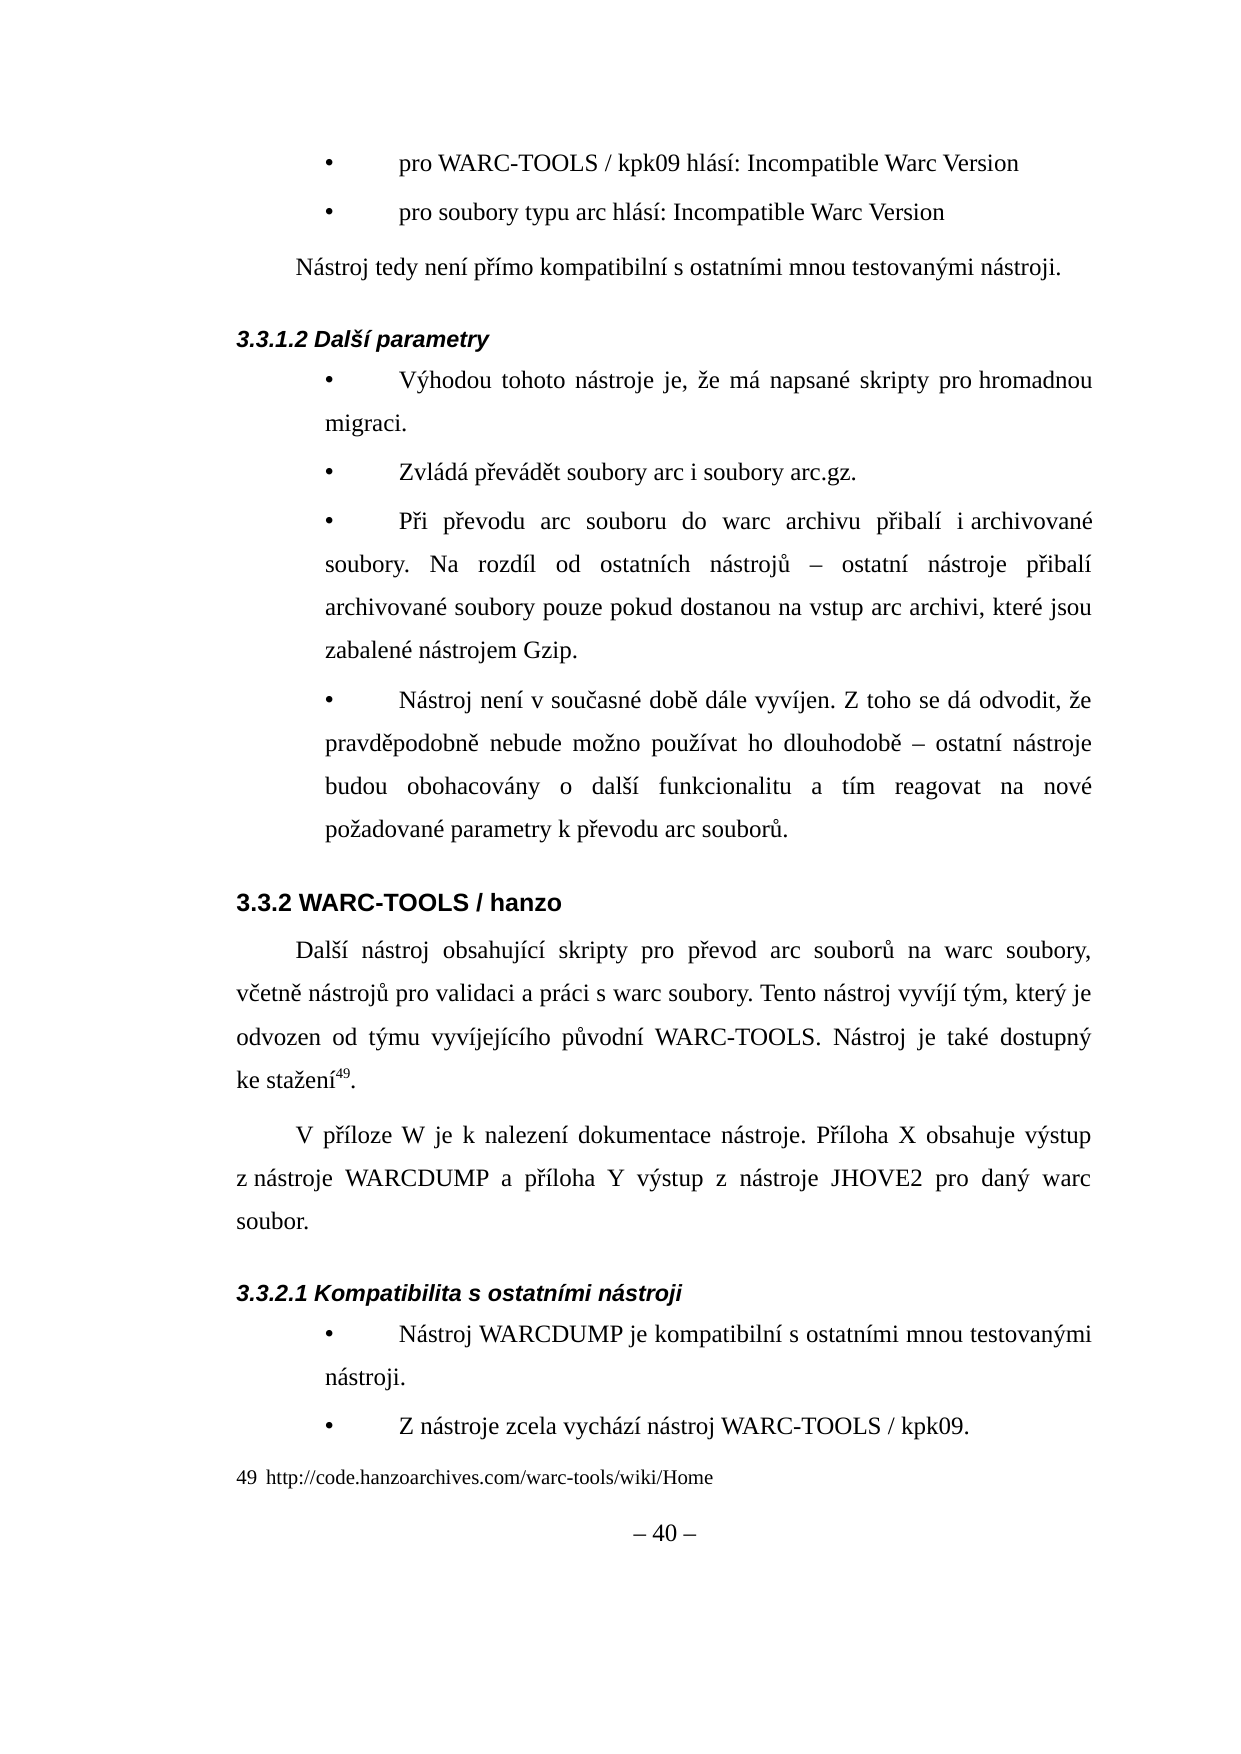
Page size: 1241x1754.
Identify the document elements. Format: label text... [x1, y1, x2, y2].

list pro soubory typu arc hlásí: Incompatible Warc Version [325, 197, 1093, 225]
subtitle 3.3.1.2 Další parametry [236, 326, 1093, 352]
text http://code.hanzoarchives.com/warc-tools/wiki/Home [236, 1465, 1093, 1489]
text Další nástroj obsahující skripty pro převod arc souborů na warc soubory, včetně nástrojů pro validaci a práci s warc soubory. Tento nástroj vyvíjí tým, který je odvozen od týmu vyvíjejícího původní WARC-TOOLS. Nástroj je také dostupný ke stažení. [236, 935, 1093, 1093]
subtitle 3.3.2.1 Kompatibilita s ostatními nástroji [236, 1280, 1093, 1307]
list pro WARC-TOOLS / kpk09 hlásí: Incompatible Warc Version [325, 148, 1093, 176]
text V příloze W je k nalezení dokumentace nástroje. Příloha X obsahuje výstup z nástroje WARCDUMP a příloha Y výstup z nástroje JHOVE2 pro daný warc soubor. [236, 1120, 1093, 1235]
list Zvládá převádět soubory arc i soubory arc.gz. [325, 457, 1093, 486]
list Při převodu arc souboru do warc archivu přibalí i archivované soubory. Na rozdíl od ostatních nástrojů – ostatní nástroje přibalí archivované soubory pouze pokud dostanou na vstup arc archivi, které jsou zabalené nástrojem Gzip. [325, 506, 1093, 664]
list Nástroj není v současné době dále vyvíjen. Z toho se dá odvodit, že pravděpodobně nebude možno používat ho dlouhodobě – ostatní nástroje budou obohacovány o další funkcionalitu a tím reagovat na nové požadované parametry k převodu arc souborů. [325, 685, 1093, 843]
list Z nástroje zcela vychází nástroj WARC-TOOLS / kpk09. [325, 1411, 1093, 1440]
subtitle 3.3.2 WARC-TOOLS / hanzo [236, 888, 1093, 917]
list Výhodou tohoto nástroje je, že má napsané skripty pro hromadnou migraci. [325, 365, 1093, 437]
text Nástroj tedy není přímo kompatibilní s ostatními mnou testovanými nástroji. [236, 252, 1093, 280]
list Nástroj WARCDUMP je kompatibilní s ostatními mnou testovanými nástroji. [325, 1319, 1093, 1391]
